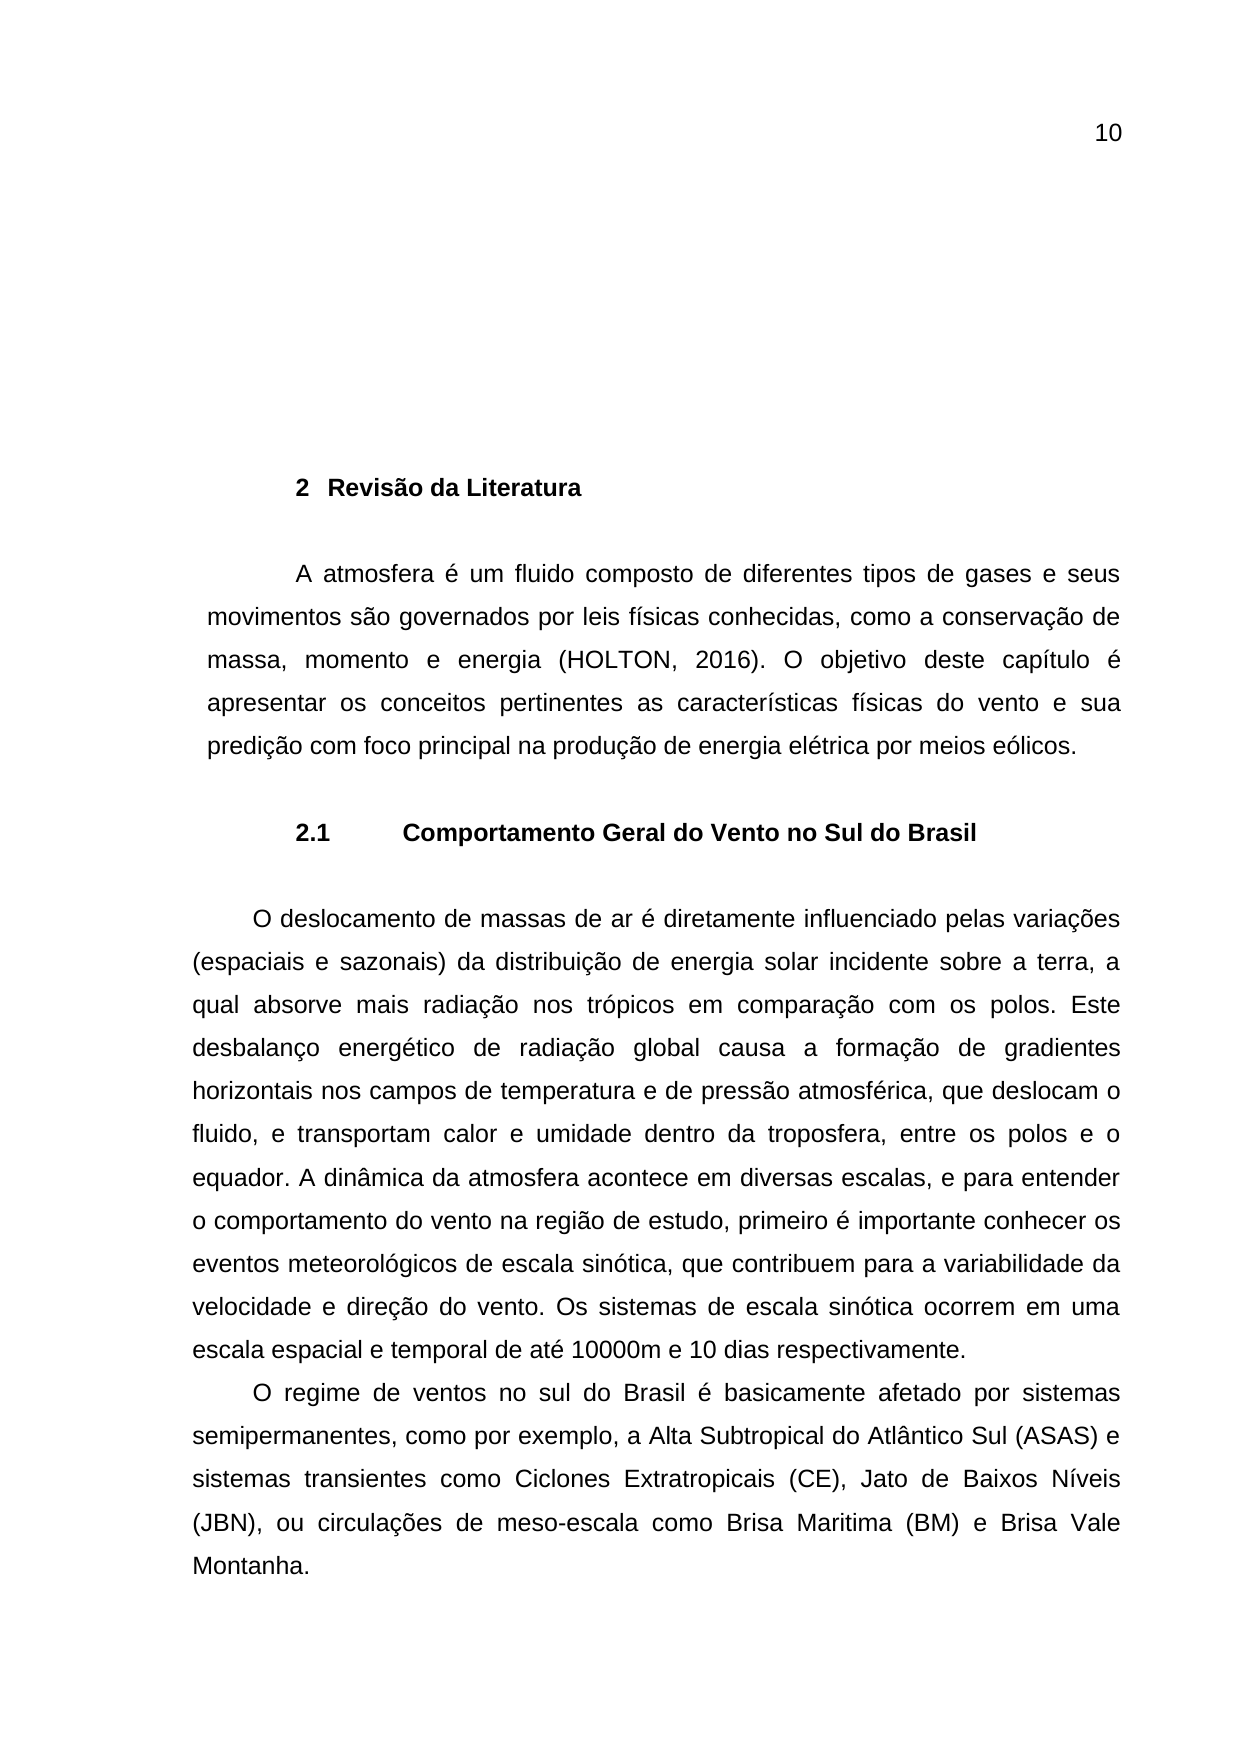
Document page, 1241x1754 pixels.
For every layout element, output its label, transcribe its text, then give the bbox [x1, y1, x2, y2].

text A atmosfera é um fluido composto de diferentes tipos de gases e seus movimentos são governados por leis físicas conhecidas, como a conservação de massa, momento e energia (HOLTON, 2016). O objetivo deste capítulo é apresentar os conceitos pertinentes as características físicas do vento e sua predição com foco principal na produção de energia elétrica por meios eólicos. [207, 559, 1122, 760]
subtitle Revisão da Literatura [207, 472, 1122, 501]
subtitle Comportamento Geral do Vento no Sul do Brasil [207, 817, 1122, 846]
text O deslocamento de massas de ar é diretamente influenciado pelas variações (espaciais e sazonais) da distribuição de energia solar incidente sobre a terra, a qual absorve mais radiação nos trópicos em comparação com os polos. Este desbalanço energético de radiação global causa a formação de gradientes horizontais nos campos de temperatura e de pressão atmosférica, que deslocam o fluido, e transportam calor e umidade dentro da troposfera, entre os polos e o equador. A dinâmica da atmosfera acontece em diversas escalas, e para entender o comportamento do vento na região de estudo, primeiro é importante conhecer os eventos meteorológicos de escala sinótica, que contribuem para a variabilidade da velocidade e direção do vento. Os sistemas de escala sinótica ocorrem em uma escala espacial e temporal de até 10000m e 10 dias respectivamente. [177, 904, 1122, 1364]
text O regime de ventos no sul do Brasil é basicamente afetado por sistemas semipermanentes, como por exemplo, a Alta Subtropical do Atlântico Sul (ASAS) e sistemas transientes como Ciclones Extratropicais (CE), Jato de Baixos Níveis (JBN), ou circulações de meso-escala como Brisa Maritima (BM) e Brisa Vale Montanha. [177, 1378, 1122, 1579]
